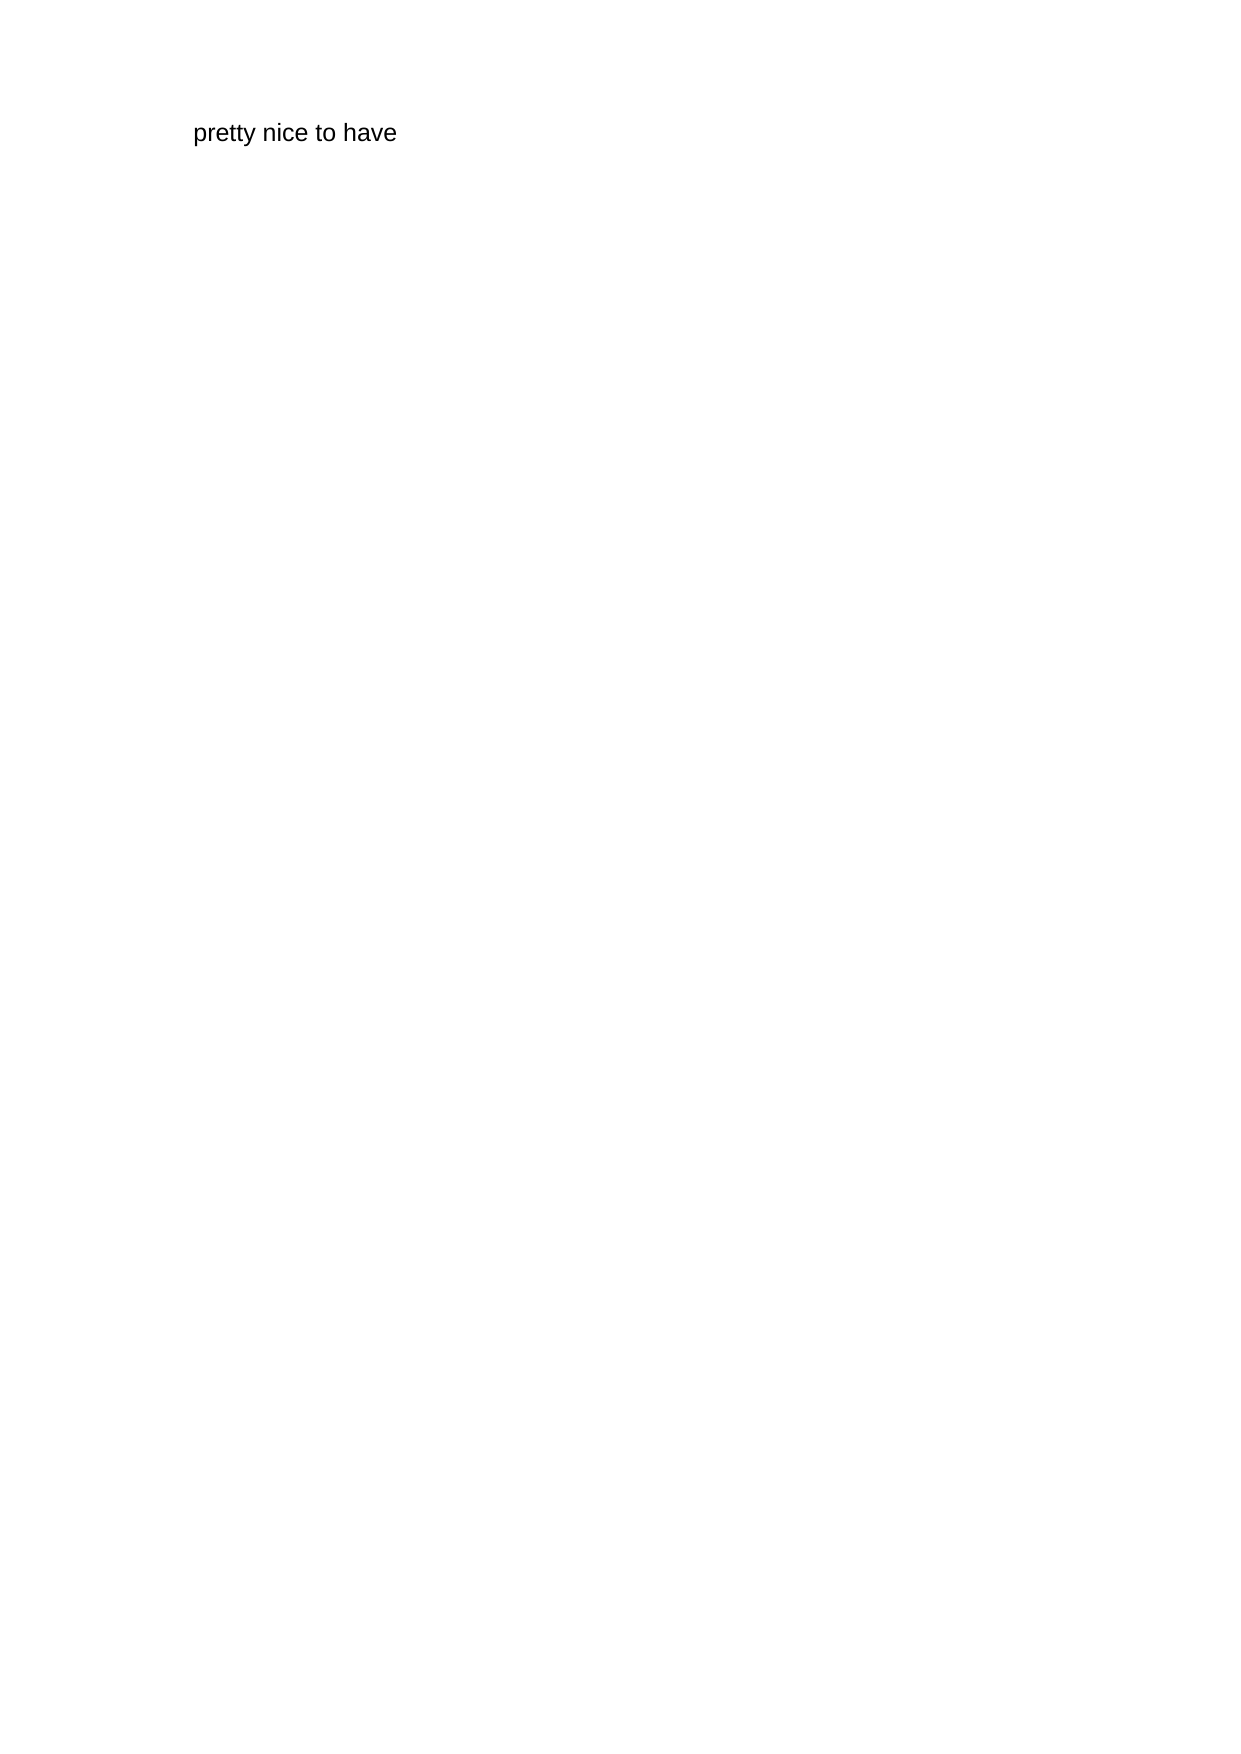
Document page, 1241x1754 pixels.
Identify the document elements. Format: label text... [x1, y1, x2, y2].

list pretty nice to have [156, 118, 1122, 147]
